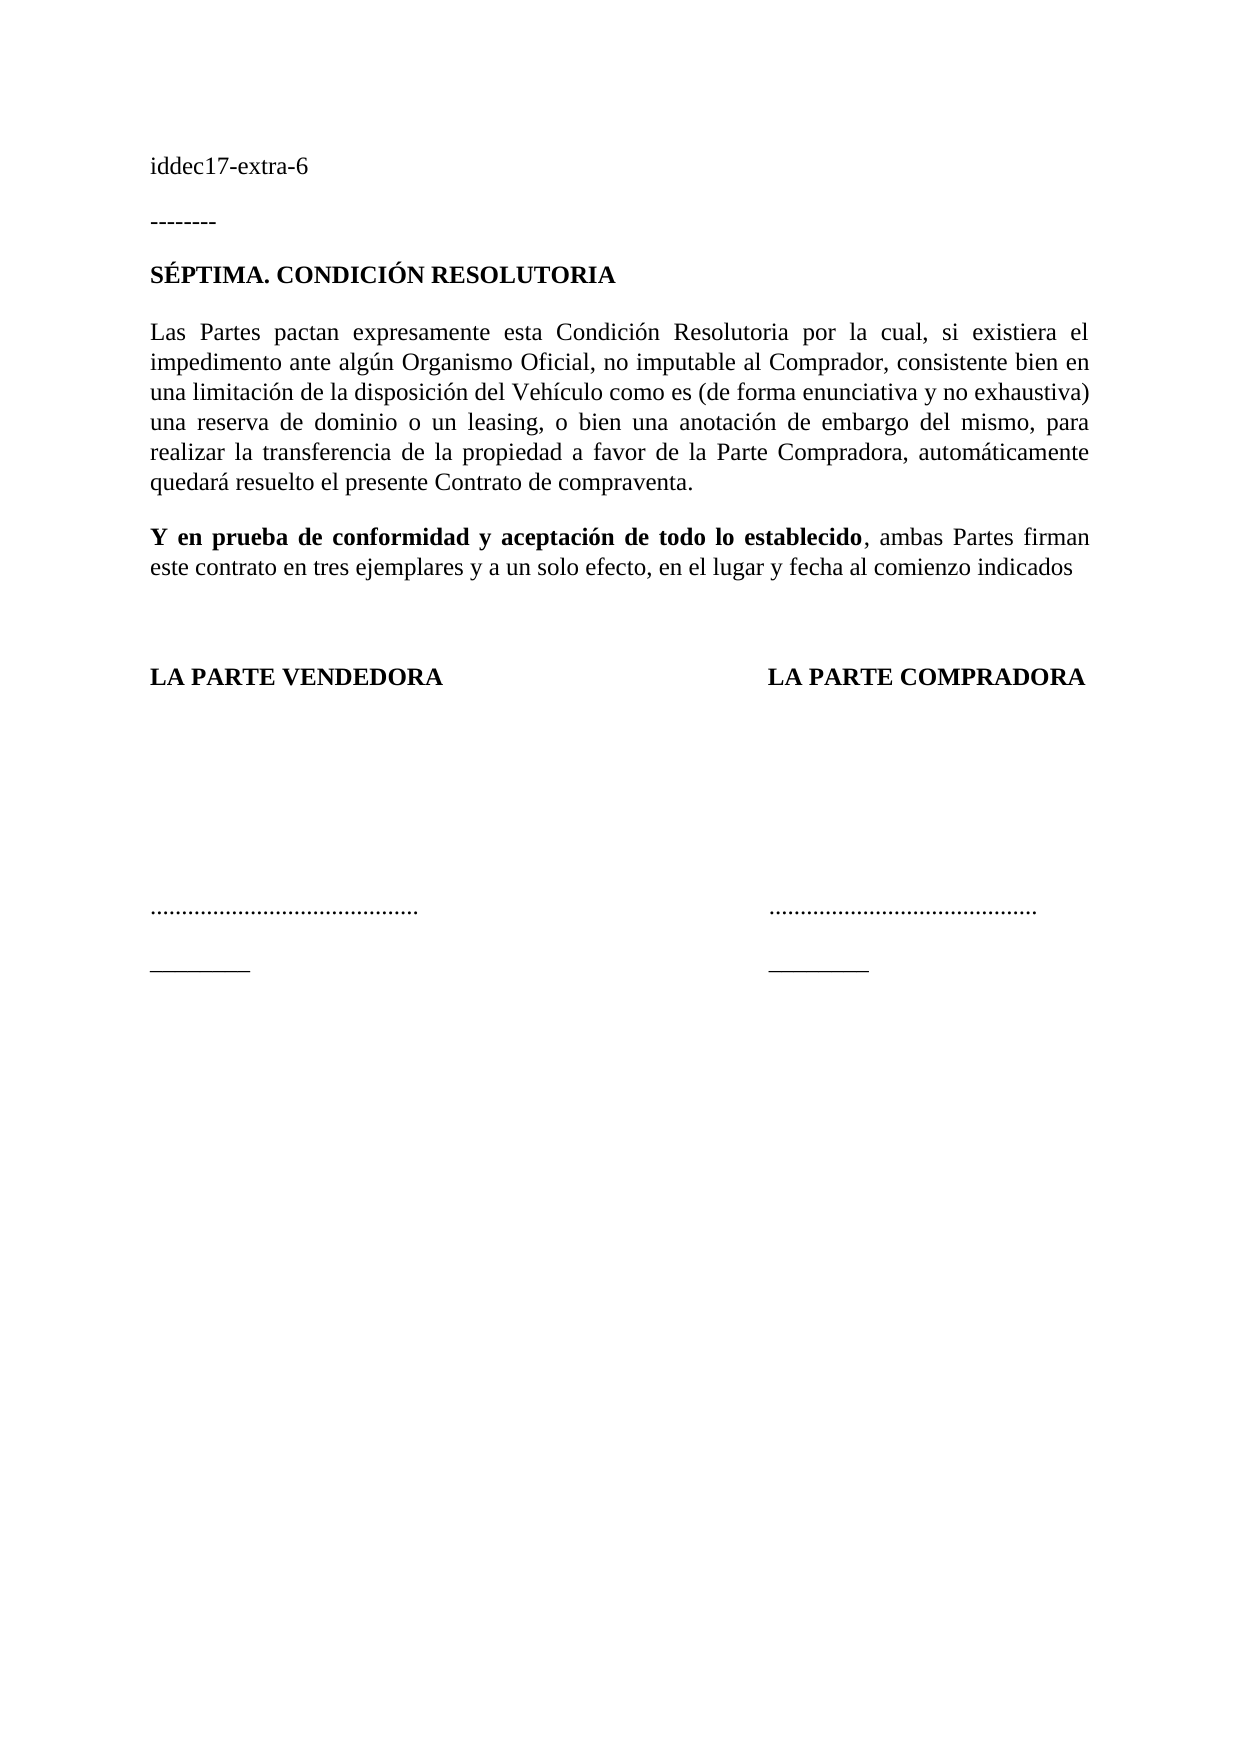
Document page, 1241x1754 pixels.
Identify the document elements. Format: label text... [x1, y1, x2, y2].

text Y en prueba de conformidad y aceptación de todo lo establecido, ambas Partes firman este contrato en tres ejemplares y a un solo efecto, en el lugar y fecha al comienzo indicados [150, 521, 1090, 581]
text -------- [150, 205, 1090, 235]
text Las Partes pactan expresamente esta Condición Resolutoria por la cual, si existiera el impedimento ante algún Organismo Oficial, no imputable al Comprador, consistente bien en una limitación de la disposición del Vehículo como es (de forma enunciativa y no exhaustiva) una reserva de dominio o un leasing, o bien una anotación de embargo del mismo, para realizar la transferencia de la propiedad a favor de la Parte Compradora, automáticamente quedará resuelto el presente Contrato de compraventa. [150, 316, 1090, 496]
text ........................................... ........................................... [150, 801, 1090, 920]
text ________ ________ [150, 945, 1090, 975]
text SÉPTIMA. CONDICIÓN RESOLUTORIA [150, 260, 1090, 289]
text iddec17-extra-6 [150, 150, 1090, 180]
text LA PARTE VENDEDORA LA PARTE COMPRADORA [150, 661, 1090, 691]
